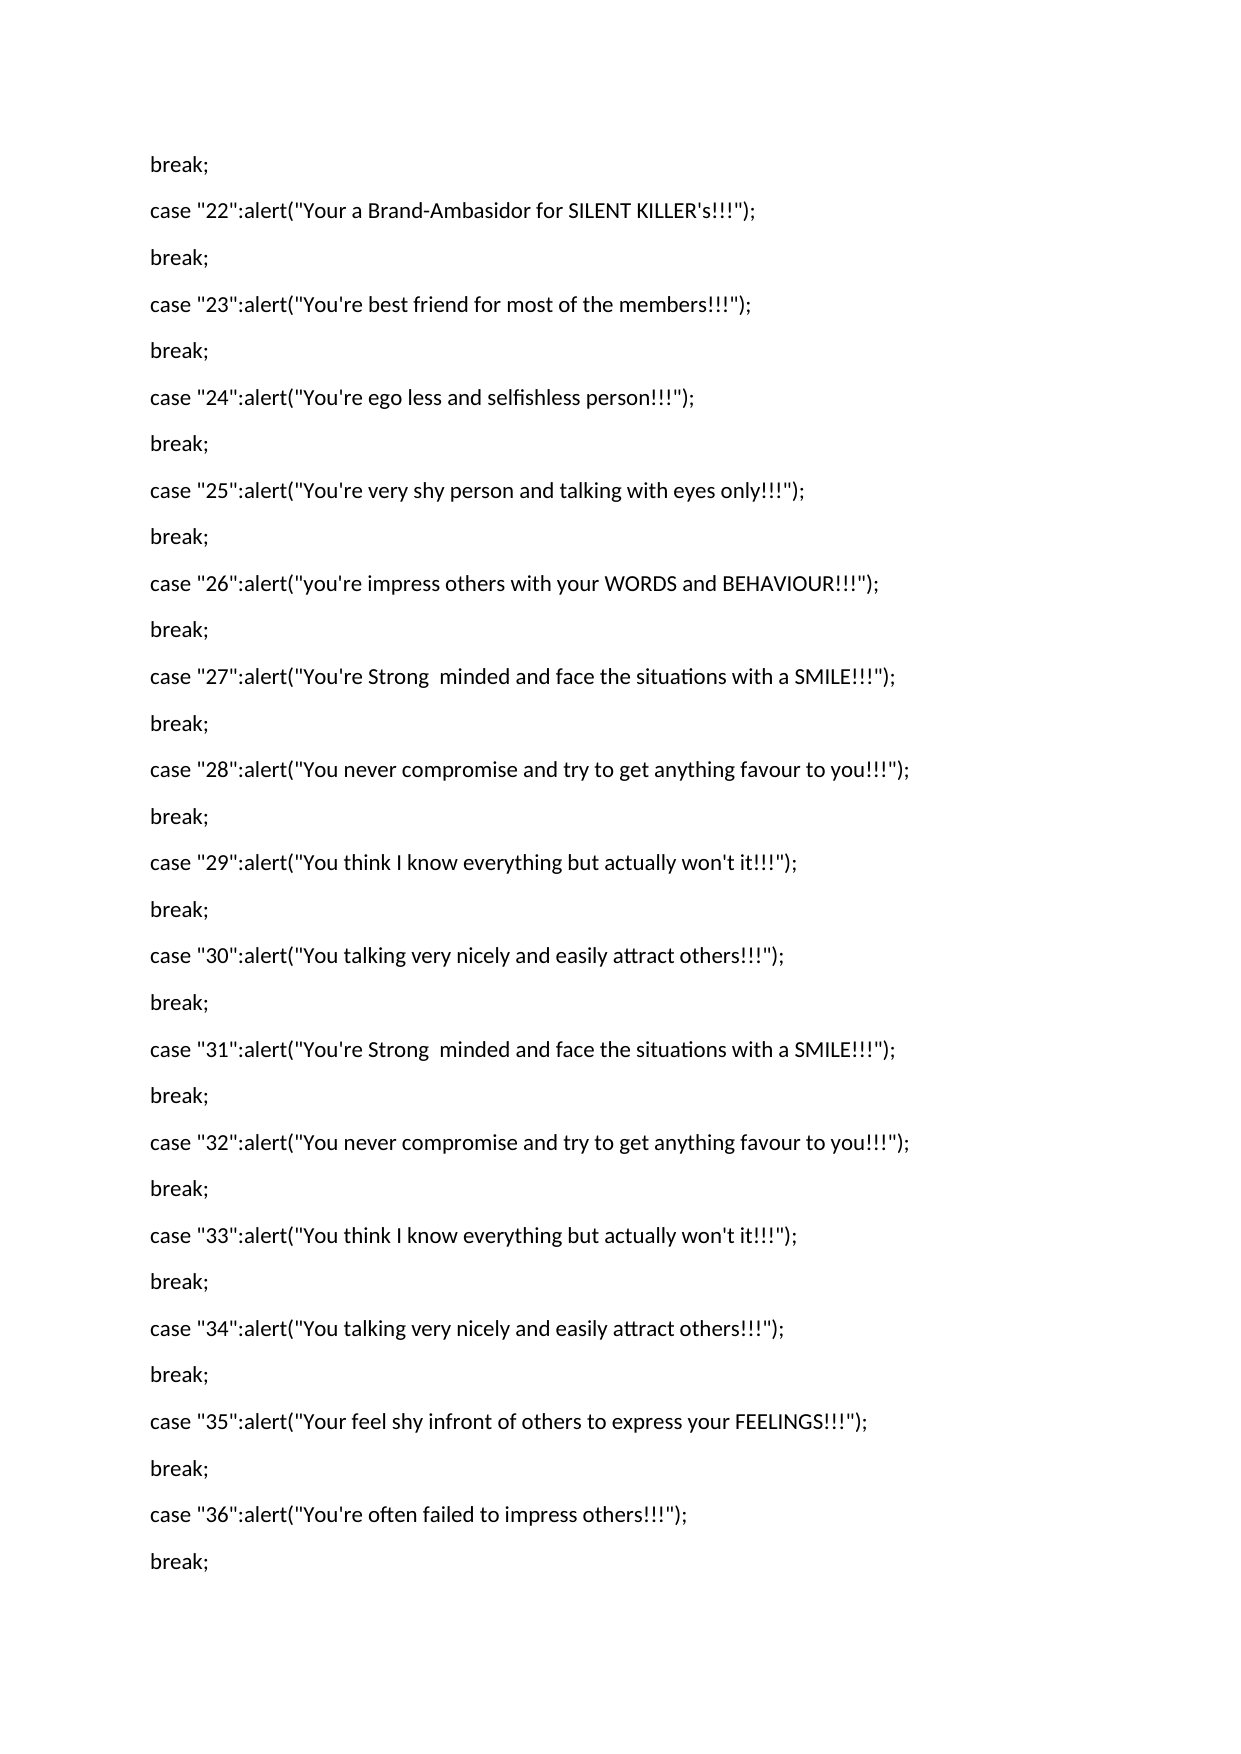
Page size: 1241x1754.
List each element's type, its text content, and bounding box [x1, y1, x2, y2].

text case "25":alert("You're very shy person and talking with eyes only!!!"); [150, 476, 1090, 504]
text case "34":alert("You talking very nicely and easily attract others!!!"); [150, 1314, 1090, 1342]
text case "29":alert("You think I know everything but actually won't it!!!"); [150, 848, 1090, 876]
text break; [150, 616, 1090, 644]
text break; [150, 1454, 1090, 1482]
text case "31":alert("You're Strong minded and face the situations with a SMILE!!!"); [150, 1035, 1090, 1063]
text case "22":alert("Your a Brand-Ambasidor for SILENT KILLER's!!!"); [150, 197, 1090, 224]
text break; [150, 709, 1090, 737]
text break; [150, 1081, 1090, 1109]
text break; [150, 988, 1090, 1016]
text case "36":alert("You're often failed to impress others!!!"); [150, 1500, 1090, 1528]
text break; [150, 895, 1090, 923]
text case "27":alert("You're Strong minded and face the situations with a SMILE!!!"); [150, 662, 1090, 690]
text break; [150, 1361, 1090, 1389]
text case "32":alert("You never compromise and try to get anything favour to you!!!"); [150, 1128, 1090, 1156]
text break; [150, 1267, 1090, 1296]
text break; [150, 1174, 1090, 1202]
text break; [150, 522, 1090, 551]
text case "28":alert("You never compromise and try to get anything favour to you!!!"); [150, 755, 1090, 783]
text break; [150, 150, 1090, 178]
text break; [150, 1547, 1090, 1575]
text break; [150, 336, 1090, 364]
text case "24":alert("You're ego less and selfishless person!!!"); [150, 383, 1090, 411]
text case "33":alert("You think I know everything but actually won't it!!!"); [150, 1221, 1090, 1249]
text break; [150, 429, 1090, 457]
text break; [150, 243, 1090, 271]
text case "26":alert("you're impress others with your WORDS and BEHAVIOUR!!!"); [150, 569, 1090, 597]
text case "35":alert("Your feel shy infront of others to express your FEELINGS!!!"); [150, 1407, 1090, 1435]
text case "23":alert("You're best friend for most of the members!!!"); [150, 290, 1090, 318]
text break; [150, 802, 1090, 830]
text case "30":alert("You talking very nicely and easily attract others!!!"); [150, 942, 1090, 969]
